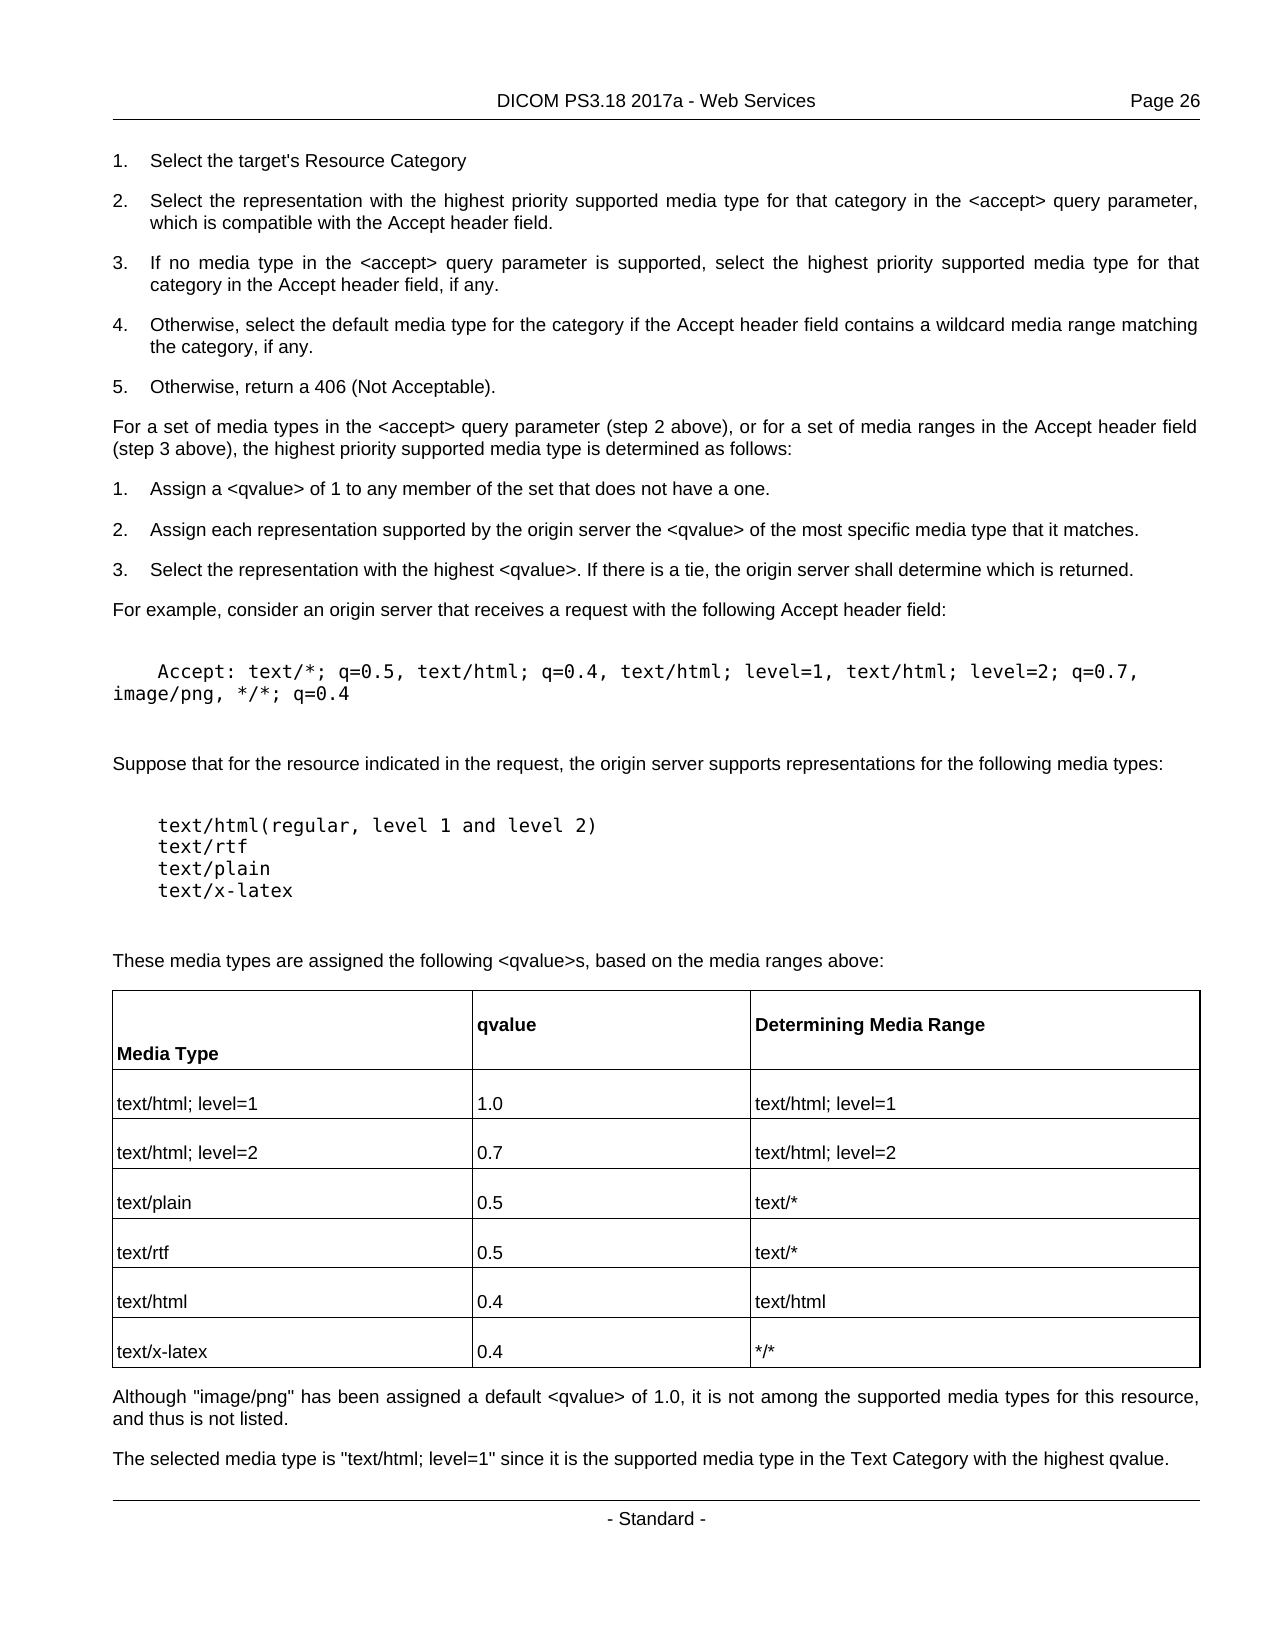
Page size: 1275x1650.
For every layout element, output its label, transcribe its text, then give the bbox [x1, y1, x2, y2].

list If no media type in the <accept> query parameter is supported, select the highest priority supported media type for that category in the Accept header field, if any. [112, 252, 1200, 295]
list Select the target's Resource Category [112, 150, 1200, 172]
text For a set of media types in the <accept> query parameter (step 2 above), or for a set of media ranges in the Accept header field (step 3 above), the highest priority supported media type is determined as follows: [112, 416, 1200, 459]
text text/html(regular, level 1 and level 2) text/rtf text/plain text/x-latex [112, 793, 1200, 931]
table_cell text/html; level=2 [113, 1119, 472, 1168]
list Select the representation with the highest <qvalue>. If there is a tie, the origin server shall determine which is returned. [112, 559, 1200, 580]
text Accept: text/*; q=0.5, text/html; q=0.4, text/html; level=1, text/html; level=2; q=0.7, image/png, */*; q=0.4 [112, 639, 1200, 734]
text The selected media type is "text/html; level=1" since it is the supported media type in the Text Category with the highest qvalue. [112, 1448, 1200, 1470]
table_cell text/* [751, 1219, 1199, 1267]
table_header qvalue [473, 991, 750, 1068]
list Assign each representation supported by the origin server the <qvalue> of the most specific media type that it matches. [112, 518, 1200, 540]
table_cell text/html; level=1 [751, 1070, 1199, 1118]
table_header Determining Media Range [751, 991, 1199, 1068]
table_cell text/html; level=1 [113, 1070, 472, 1118]
text Suppose that for the resource indicated in the request, the origin server supports representations for the following media types: [112, 752, 1200, 774]
table_cell 0.4 [473, 1318, 750, 1367]
text For example, consider an origin server that receives a request with the following Accept header field: [112, 599, 1200, 621]
table_cell text/rtf [113, 1219, 472, 1267]
table_cell */* [751, 1318, 1199, 1367]
table_cell text/* [751, 1169, 1199, 1217]
table_cell text/html [751, 1268, 1199, 1317]
table_cell 1.0 [473, 1070, 750, 1118]
table_header Media Type [113, 991, 472, 1068]
table_cell text/plain [113, 1169, 472, 1217]
table_cell text/x-latex [113, 1318, 472, 1367]
text These media types are assigned the following <qvalue>s, based on the media ranges above: [112, 950, 1200, 971]
list Otherwise, return a 406 (Not Acceptable). [112, 376, 1200, 397]
text Although "image/png" has been assigned a default <qvalue> of 1.0, it is not among the supported media types for this resource, and thus is not listed. [112, 1386, 1200, 1429]
table_cell text/html; level=2 [751, 1119, 1199, 1168]
table_cell text/html [113, 1268, 472, 1317]
list Assign a <qvalue> of 1 to any member of the set that does not have a one. [112, 478, 1200, 500]
table_cell 0.7 [473, 1119, 750, 1168]
table_cell 0.4 [473, 1268, 750, 1317]
list Select the representation with the highest priority supported media type for that category in the <accept> query parameter, which is compatible with the Accept header field. [112, 190, 1200, 233]
list Otherwise, select the default media type for the category if the Accept header field contains a wildcard media range matching the category, if any. [112, 314, 1200, 357]
table_cell 0.5 [473, 1169, 750, 1217]
table_cell 0.5 [473, 1219, 750, 1267]
